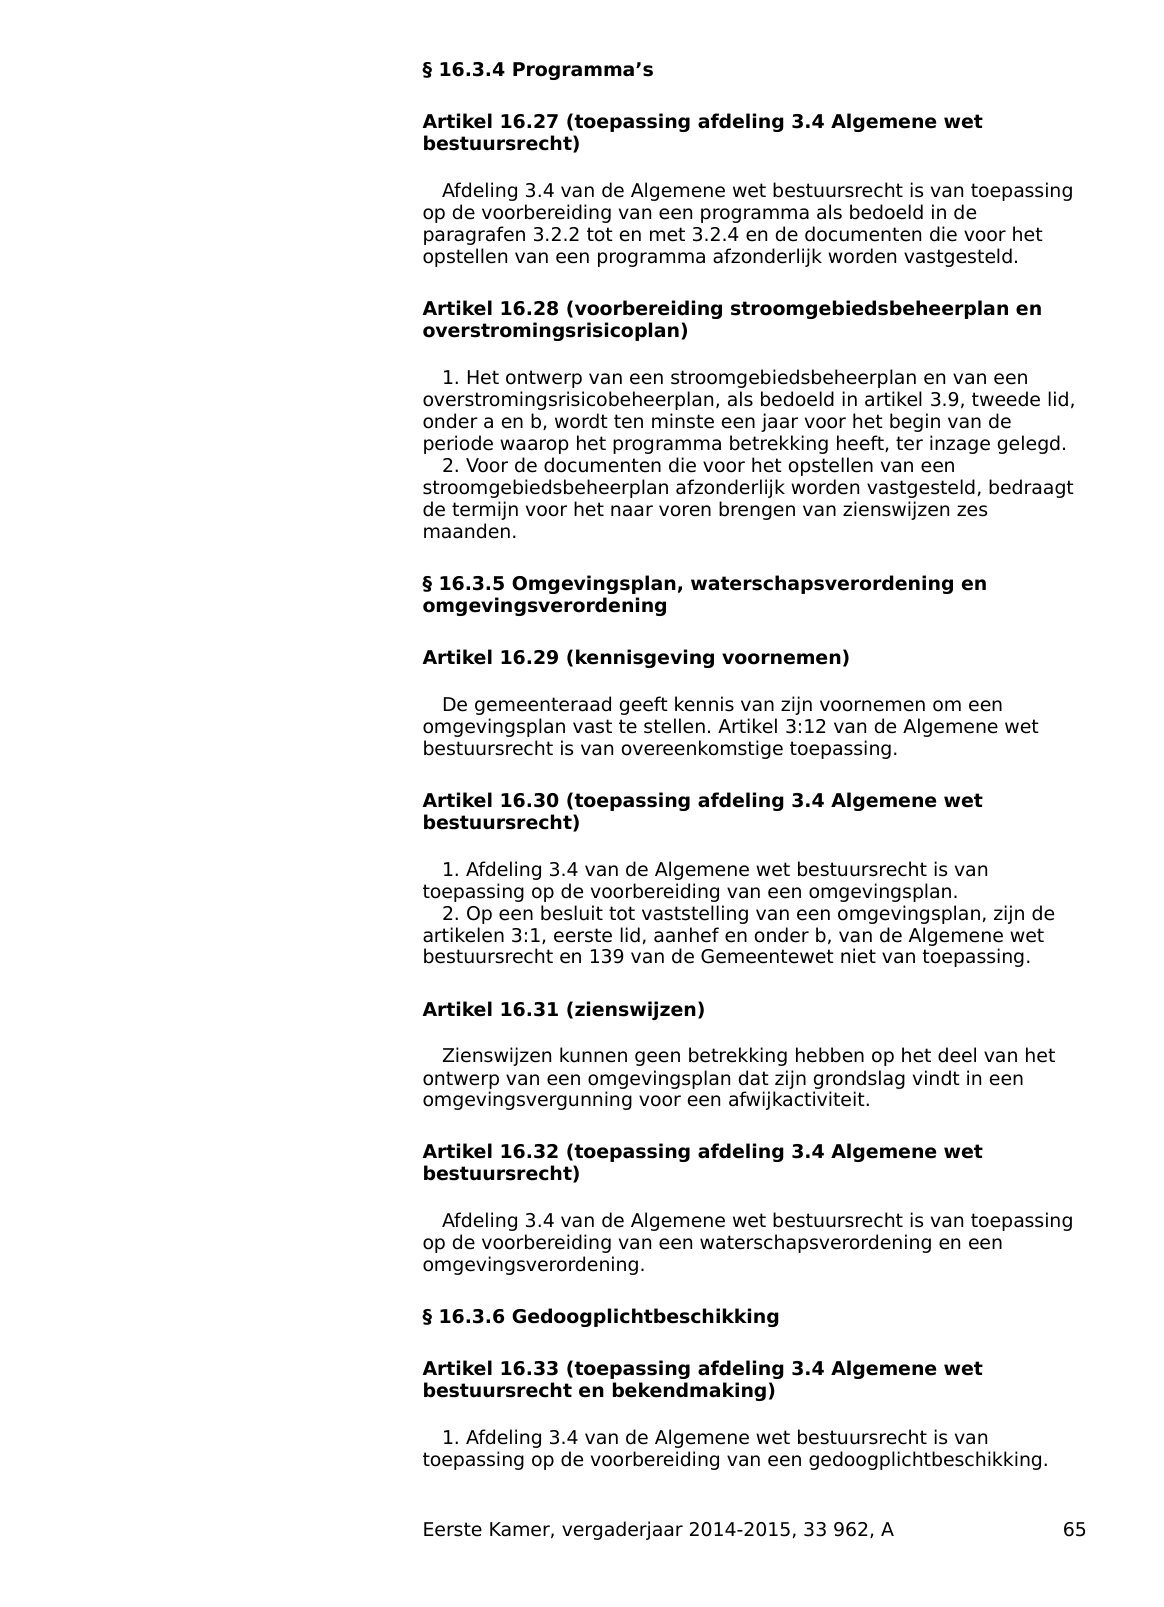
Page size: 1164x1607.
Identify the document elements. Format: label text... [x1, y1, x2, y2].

text Afdeling 3.4 van de Algemene wet bestuursrecht is van toepassing op de voorbereiding van een waterschapsverordening en een omgevingsverordening. [422, 1210, 1087, 1276]
subtitle § 16.3.6 Gedoogplichtbeschikking [422, 1306, 1087, 1328]
text Zienswijzen kunnen geen betrekking hebben op het deel van het ontwerp van een omgevingsplan dat zijn grondslag vindt in een omgevingsvergunning voor een afwijkactiviteit. [422, 1045, 1087, 1111]
text De gemeenteraad geeft kennis van zijn voornemen om een omgevingsplan vast te stellen. Artikel 3:12 van de Algemene wet bestuursrecht is van overeenkomstige toepassing. [422, 694, 1087, 759]
subtitle Artikel 16.28 (voorbereiding stroomgebiedsbeheerplan en overstromingsrisicoplan) [422, 298, 1087, 342]
text 1. Het ontwerp van een stroomgebiedsbeheerplan en van een overstromingsrisicobeheerplan, als bedoeld in artikel 3.9, tweede lid, onder a en b, wordt ten minste een jaar voor het begin van de periode waarop het programma betrekking heeft, ter inzage gelegd. [422, 367, 1087, 455]
text 2. Voor de documenten die voor het opstellen van een stroomgebiedsbeheerplan afzonderlijk worden vastgesteld, bedraagt de termijn voor het naar voren brengen van zienswijzen zes maanden. [422, 455, 1087, 543]
text 2. Op een besluit tot vaststelling van een omgevingsplan, zijn de artikelen 3:1, eerste lid, aanhef en onder b, van de Algemene wet bestuursrecht en 139 van de Gemeentewet niet van toepassing. [422, 902, 1087, 968]
subtitle Artikel 16.32 (toepassing afdeling 3.4 Algemene wet bestuursrecht) [422, 1141, 1087, 1185]
text 1. Afdeling 3.4 van de Algemene wet bestuursrecht is van toepassing op de voorbereiding van een omgevingsplan. [422, 858, 1087, 902]
text Afdeling 3.4 van de Algemene wet bestuursrecht is van toepassing op de voorbereiding van een programma als bedoeld in de paragrafen 3.2.2 tot en met 3.2.4 en de documenten die voor het opstellen van een programma afzonderlijk worden vastgesteld. [422, 180, 1087, 268]
subtitle § 16.3.4 Programma’s [422, 59, 1087, 81]
subtitle Artikel 16.33 (toepassing afdeling 3.4 Algemene wet bestuursrecht en bekendmaking) [422, 1358, 1087, 1402]
subtitle Artikel 16.29 (kennisgeving voornemen) [422, 647, 1087, 669]
text 1. Afdeling 3.4 van de Algemene wet bestuursrecht is van toepassing op de voorbereiding van een gedoogplichtbeschikking. [422, 1427, 1087, 1471]
subtitle Artikel 16.30 (toepassing afdeling 3.4 Algemene wet bestuursrecht) [422, 789, 1087, 833]
subtitle § 16.3.5 Omgevingsplan, waterschapsverordening en omgevingsverordening [422, 573, 1087, 617]
subtitle Artikel 16.27 (toepassing afdeling 3.4 Algemene wet bestuursrecht) [422, 111, 1087, 155]
subtitle Artikel 16.31 (zienswijzen) [422, 998, 1087, 1020]
